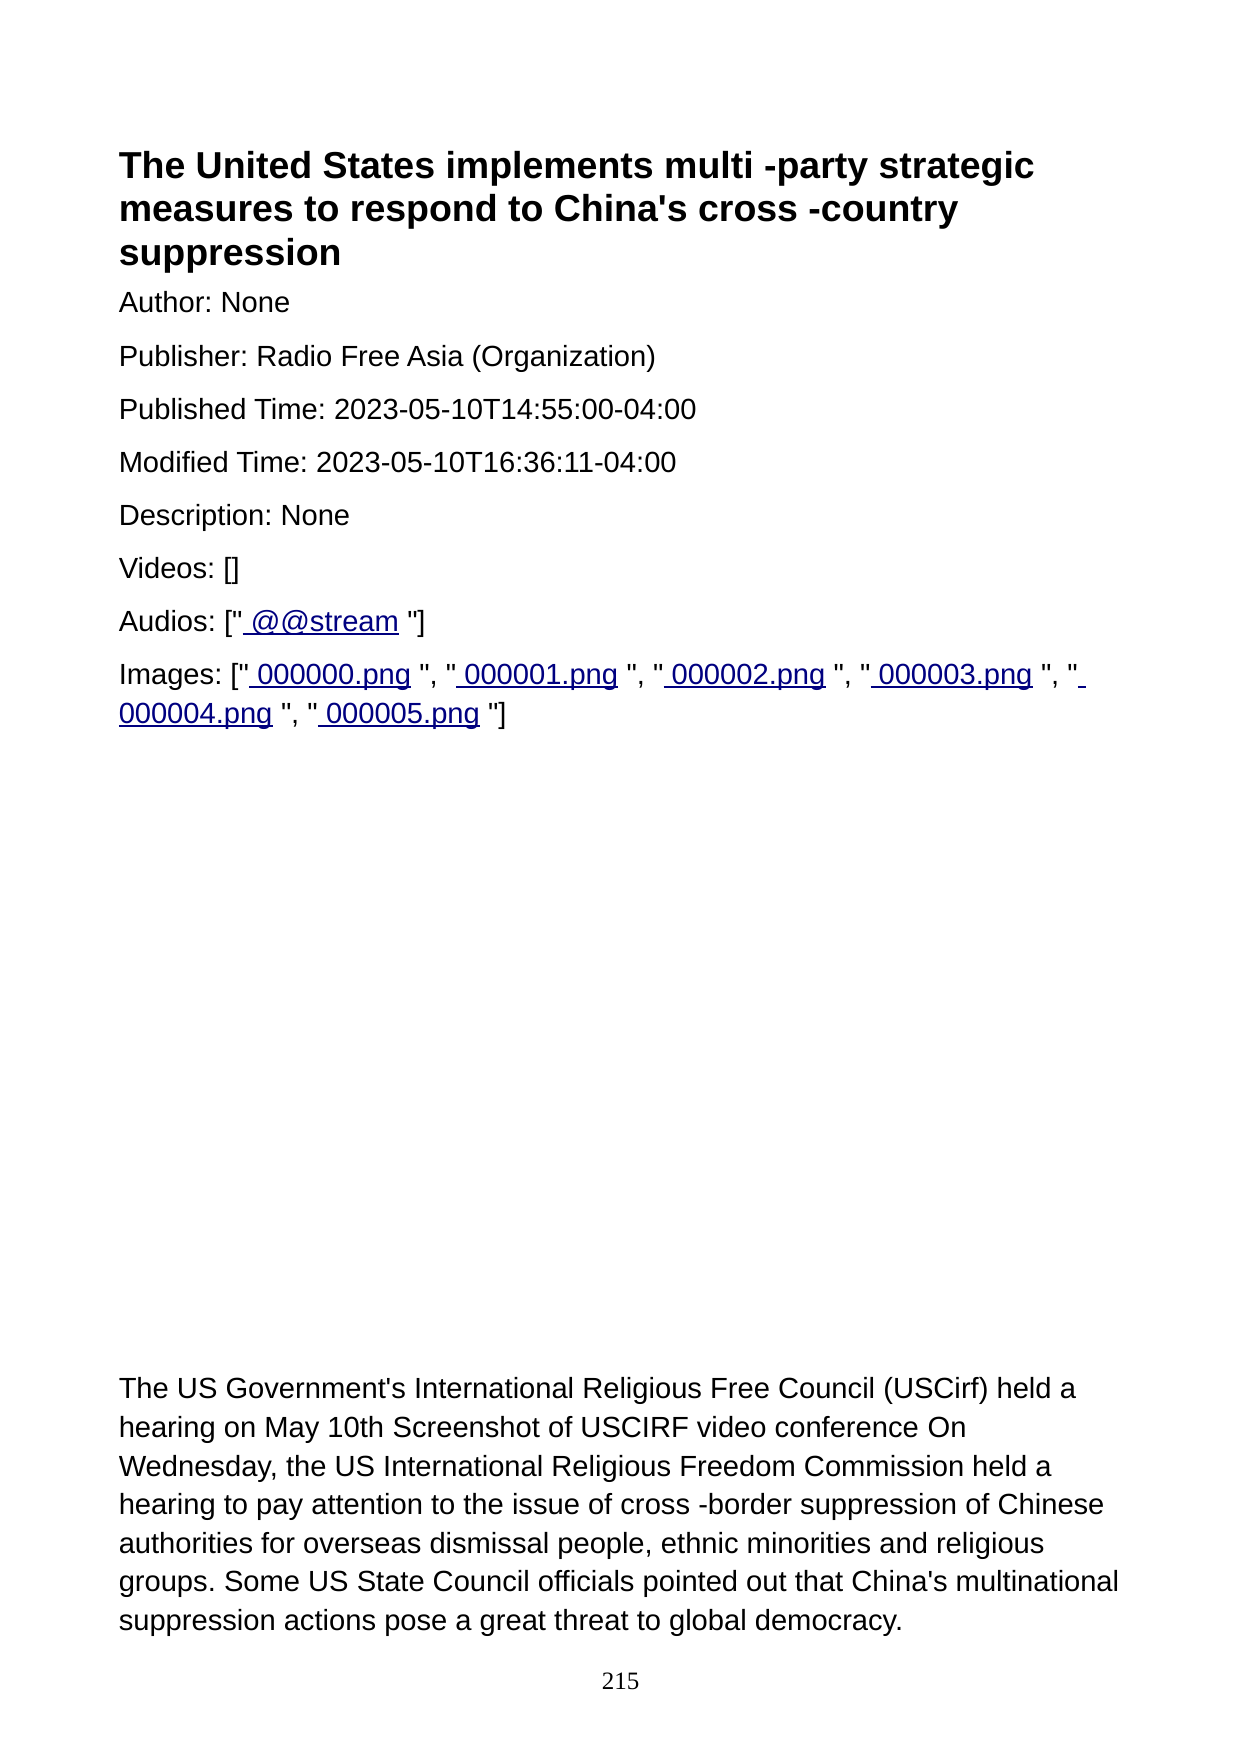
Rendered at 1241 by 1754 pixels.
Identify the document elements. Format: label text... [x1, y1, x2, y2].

text Author: None [118, 285, 1122, 319]
text Published Time: 2023-05-10T14:55:00-04:00 [118, 392, 1122, 425]
text Audios: [" @@stream "] [118, 604, 1122, 638]
text The US Government's International Religious Free Council (USCirf) held a hearing on May 10th Screenshot of USCIRF video conference On Wednesday, the US International Religious Freedom Commission held a hearing to pay attention to the issue of cross -border suppression of Chinese authorities for overseas dismissal people, ethnic minorities and religious groups. Some US State Council officials pointed out that China's multinational suppression actions pose a great threat to global democracy. [118, 749, 1122, 1636]
subtitle The United States implements multi -party strategic measures to respond to China's cross -country suppression [118, 143, 1122, 273]
text Modified Time: 2023-05-10T16:36:11-04:00 [118, 445, 1122, 478]
text Videos: [] [118, 551, 1122, 584]
text Description: None [118, 498, 1122, 531]
text Publisher: Radio Free Asia (Organization) [118, 338, 1122, 372]
text Images: [" 000000.png ", " 000001.png ", " 000002.png ", " 000003.png ", " 000004.png ", " 000005.png "] [118, 657, 1122, 729]
